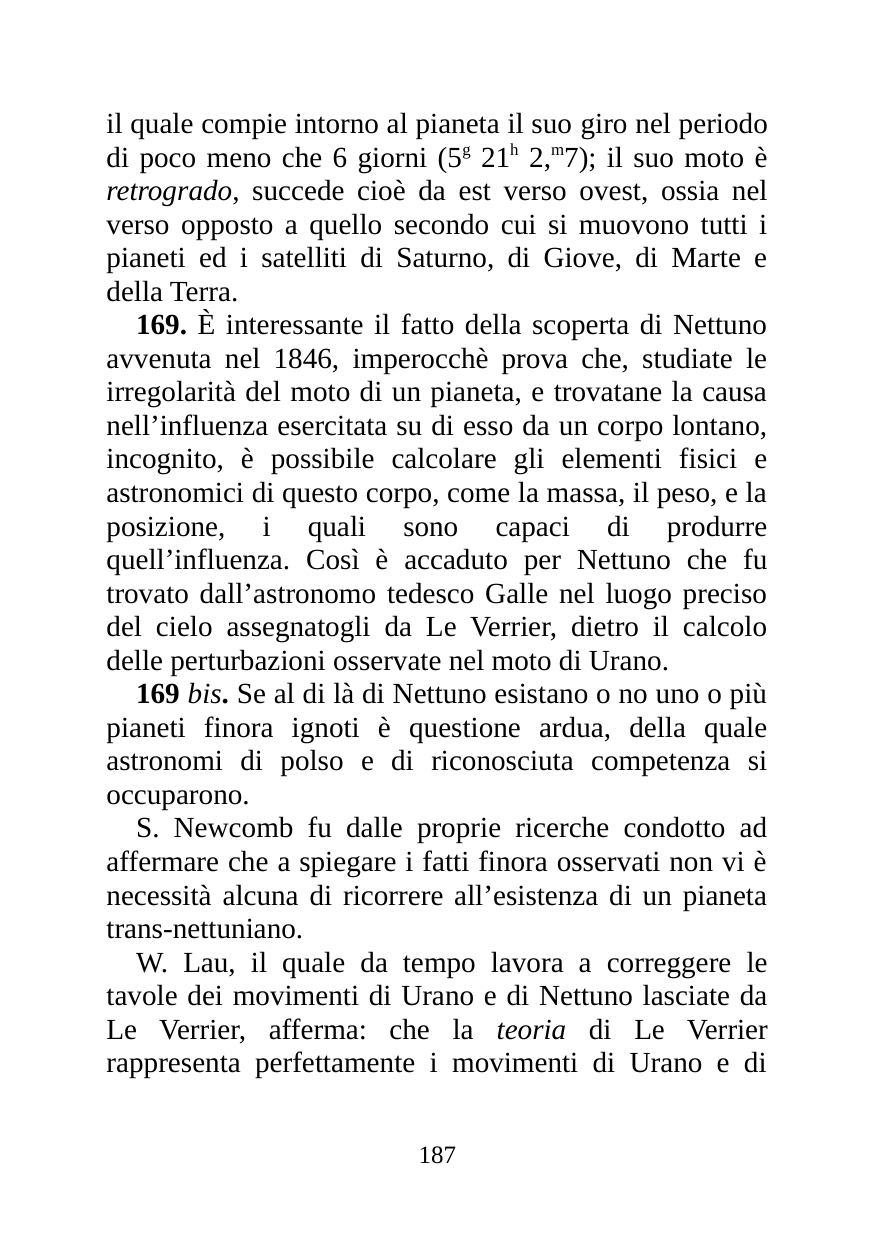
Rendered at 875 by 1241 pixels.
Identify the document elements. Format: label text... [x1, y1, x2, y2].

text 169. È interessante il fatto della scoperta di Nettuno avvenuta nel 1846, imperocchè prova che, studiate le irregolarità del moto di un pianeta, e trovatane la causa nell’influenza esercitata su di esso da un corpo lontano, incognito, è possibile calcolare gli elementi fisici e astronomici di questo corpo, come la massa, il peso, e la posizione, i quali sono capaci di produrre quell’influenza. Così è accaduto per Nettuno che fu trovato dall’astronomo tedesco Galle nel luogo preciso del cielo assegnatogli da Le Verrier, dietro il calcolo delle perturbazioni osservate nel moto di Urano. [106, 307, 768, 676]
text W. Lau, il quale da tempo lavora a correggere le tavole dei movimenti di Urano e di Nettuno lasciate da Le Verrier, afferma: che la teoria di Le Verrier rappresenta perfettamente i movimenti di Urano e di [106, 945, 768, 1079]
text S. Newcomb fu dalle proprie ricerche condotto ad affermare che a spiegare i fatti finora osservati non vi è necessità alcuna di ricorrere all’esistenza di un pianeta trans-nettuniano. [106, 811, 768, 945]
text il quale compie intorno al pianeta il suo giro nel periodo di poco meno che 6 giorni (5g 21h 2,m7); il suo moto è retrogrado, succede cioè da est verso ovest, ossia nel verso opposto a quello secondo cui si muovono tutti i pianeti ed i satelliti di Saturno, di Giove, di Marte e della Terra. [106, 106, 768, 307]
text 169 bis. Se al di là di Nettuno esistano o no uno o più pianeti finora ignoti è questione ardua, della quale astronomi di polso e di riconosciuta competenza si occuparono. [106, 676, 768, 811]
